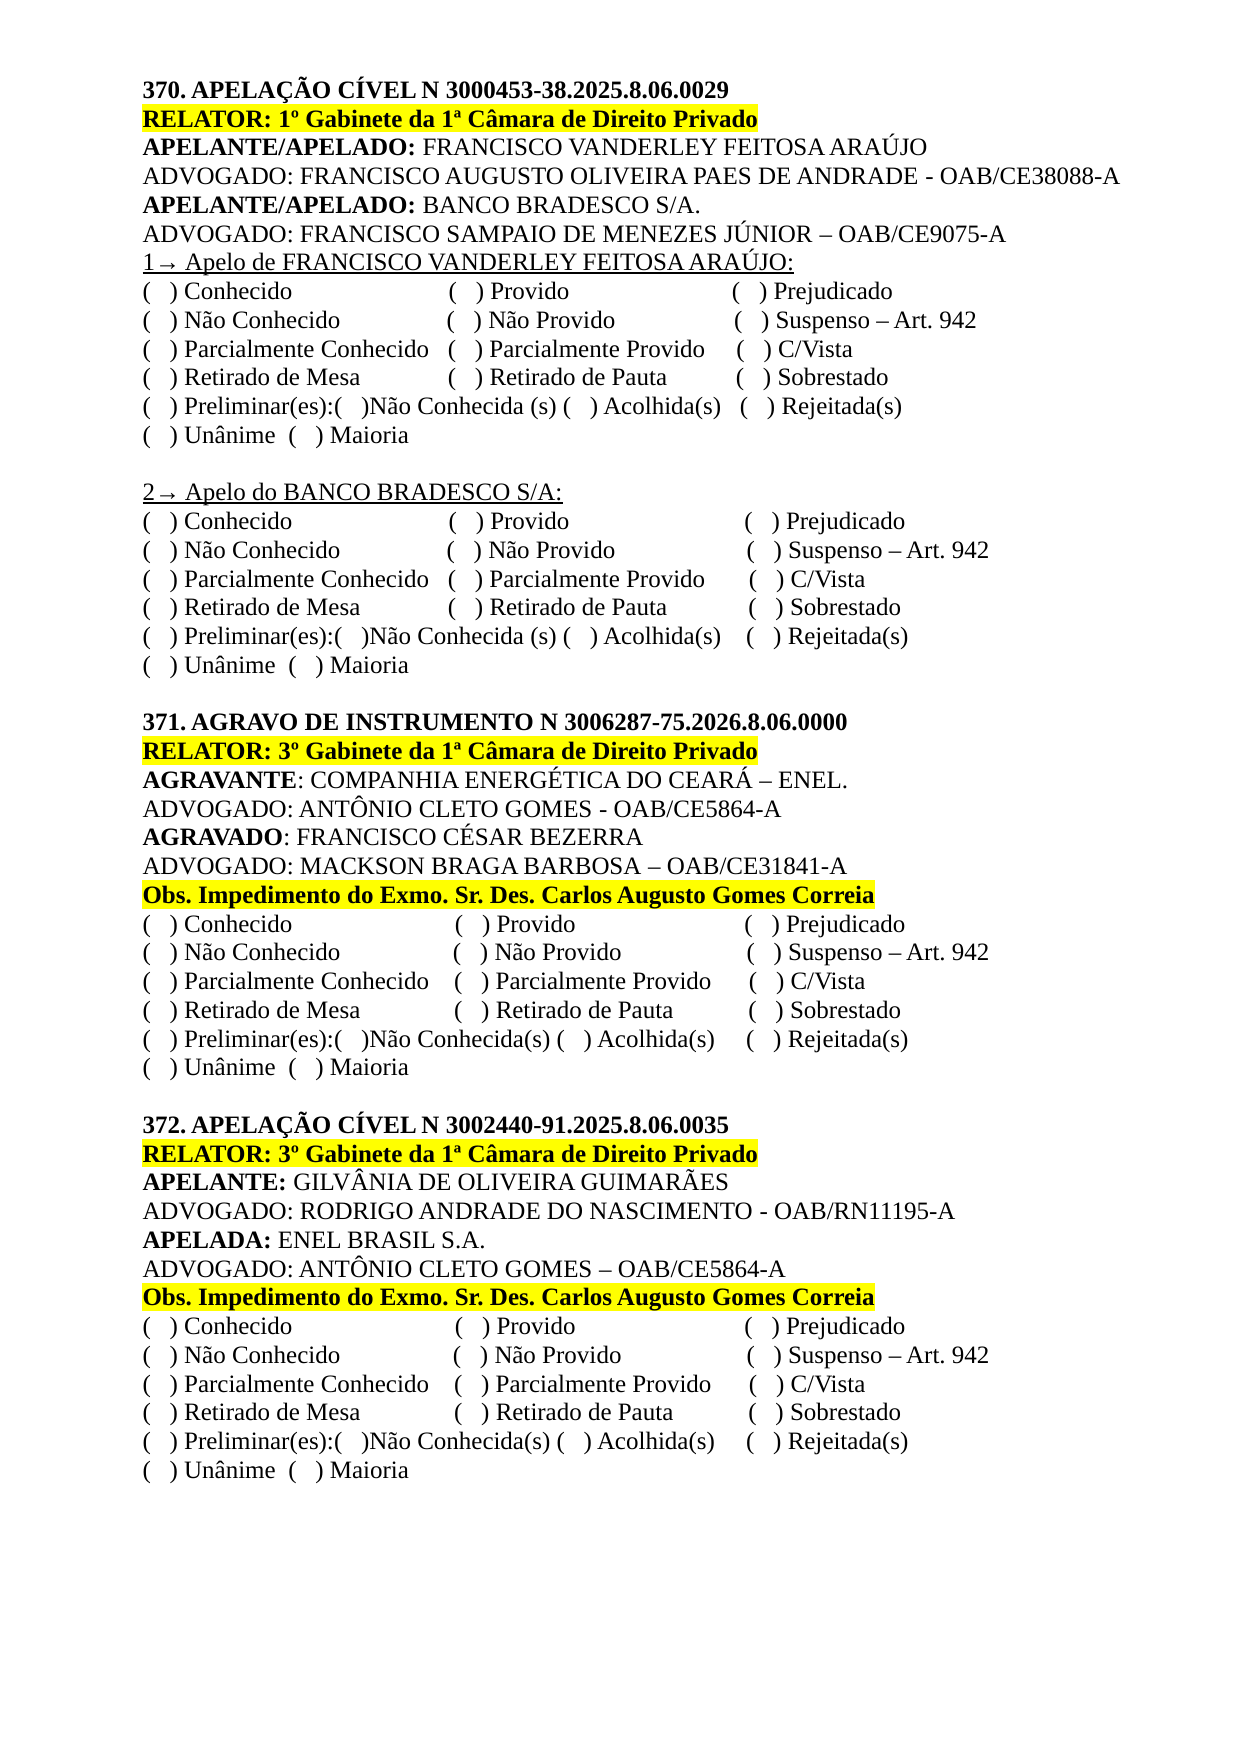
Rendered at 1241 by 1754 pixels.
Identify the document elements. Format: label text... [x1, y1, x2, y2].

text ( ) Não Conhecido ( ) Não Provido ( ) Suspenso – Art. 942 [142, 937, 1158, 966]
text ( ) Retirado de Mesa ( ) Retirado de Pauta ( ) Sobrestado [142, 362, 1158, 391]
text ( ) Unânime ( ) Maioria [142, 650, 1141, 679]
text ( ) Conhecido ( ) Provido ( ) Prejudicado [142, 506, 1141, 535]
text Obs. Impedimento do Exmo. Sr. Des. Carlos Augusto Gomes Correia ( ) Conhecido ( ) Provido ( ) Prejudicado [142, 880, 1141, 937]
text 370. APELAÇÃO CÍVEL N 3000453-38.2025.8.06.0029 RELATOR: 1º Gabinete da 1ª Câmara de Direito Privado APELANTE/APELADO: FRANCISCO VANDERLEY FEITOSA ARAÚJO ADVOGADO: FRANCISCO AUGUSTO OLIVEIRA PAES DE ANDRADE - OAB/CE38088-A APELANTE/APELADO: BANCO BRADESCO S/A. ADVOGADO: FRANCISCO SAMPAIO DE MENEZES JÚNIOR – OAB/CE9075-A [142, 75, 1141, 247]
text ( ) Preliminar(es):( )Não Conhecida (s) ( ) Acolhida(s) ( ) Rejeitada(s) [142, 391, 1158, 420]
text ( ) Retirado de Mesa ( ) Retirado de Pauta ( ) Sobrestado [142, 995, 1158, 1024]
text ( ) Preliminar(es):( )Não Conhecida(s) ( ) Acolhida(s) ( ) Rejeitada(s) [142, 1024, 1158, 1052]
text ( ) Parcialmente Conhecido ( ) Parcialmente Provido ( ) C/Vista [142, 966, 1158, 995]
text ( ) Não Conhecido ( ) Não Provido ( ) Suspenso – Art. 942 [142, 1340, 1158, 1369]
text ( ) Conhecido ( ) Provido ( ) Prejudicado [142, 276, 1141, 305]
text ( ) Unânime ( ) Maioria [142, 1052, 1141, 1081]
text 372. APELAÇÃO CÍVEL N 3002440-91.2025.8.06.0035 RELATOR: 3º Gabinete da 1ª Câmara de Direito Privado APELANTE: GILVÂNIA DE OLIVEIRA GUIMARÃES ADVOGADO: RODRIGO ANDRADE DO NASCIMENTO - OAB/RN11195-A APELADA: ENEL BRASIL S.A. ADVOGADO: ANTÔNIO CLETO GOMES – OAB/CE5864-A [142, 1110, 1141, 1282]
text ( ) Unânime ( ) Maioria [142, 1455, 1141, 1484]
text ( ) Parcialmente Conhecido ( ) Parcialmente Provido ( ) C/Vista [142, 564, 1158, 592]
text ( ) Não Conhecido ( ) Não Provido ( ) Suspenso – Art. 942 [142, 535, 1158, 564]
text ( ) Unânime ( ) Maioria [142, 420, 1158, 449]
text ( ) Retirado de Mesa ( ) Retirado de Pauta ( ) Sobrestado [142, 592, 1158, 621]
text 2→ Apelo do BANCO BRADESCO S/A: [142, 477, 1141, 506]
text ( ) Retirado de Mesa ( ) Retirado de Pauta ( ) Sobrestado [142, 1397, 1158, 1426]
text 1→ Apelo de FRANCISCO VANDERLEY FEITOSA ARAÚJO: [142, 247, 1141, 276]
text ( ) Preliminar(es):( )Não Conhecida (s) ( ) Acolhida(s) ( ) Rejeitada(s) [142, 621, 1158, 650]
text Obs. Impedimento do Exmo. Sr. Des. Carlos Augusto Gomes Correia ( ) Conhecido ( ) Provido ( ) Prejudicado [142, 1282, 1141, 1340]
text ( ) Parcialmente Conhecido ( ) Parcialmente Provido ( ) C/Vista [142, 334, 1158, 362]
text ( ) Preliminar(es):( )Não Conhecida(s) ( ) Acolhida(s) ( ) Rejeitada(s) [142, 1426, 1158, 1455]
text 371. AGRAVO DE INSTRUMENTO N 3006287-75.2026.8.06.0000 RELATOR: 3º Gabinete da 1ª Câmara de Direito Privado AGRAVANTE: COMPANHIA ENERGÉTICA DO CEARÁ – ENEL. ADVOGADO: ANTÔNIO CLETO GOMES - OAB/CE5864-A AGRAVADO: FRANCISCO CÉSAR BEZERRA ADVOGADO: MACKSON BRAGA BARBOSA – OAB/CE31841-A [142, 707, 1141, 880]
text ( ) Parcialmente Conhecido ( ) Parcialmente Provido ( ) C/Vista [142, 1369, 1158, 1397]
text ( ) Não Conhecido ( ) Não Provido ( ) Suspenso – Art. 942 [142, 305, 1158, 334]
